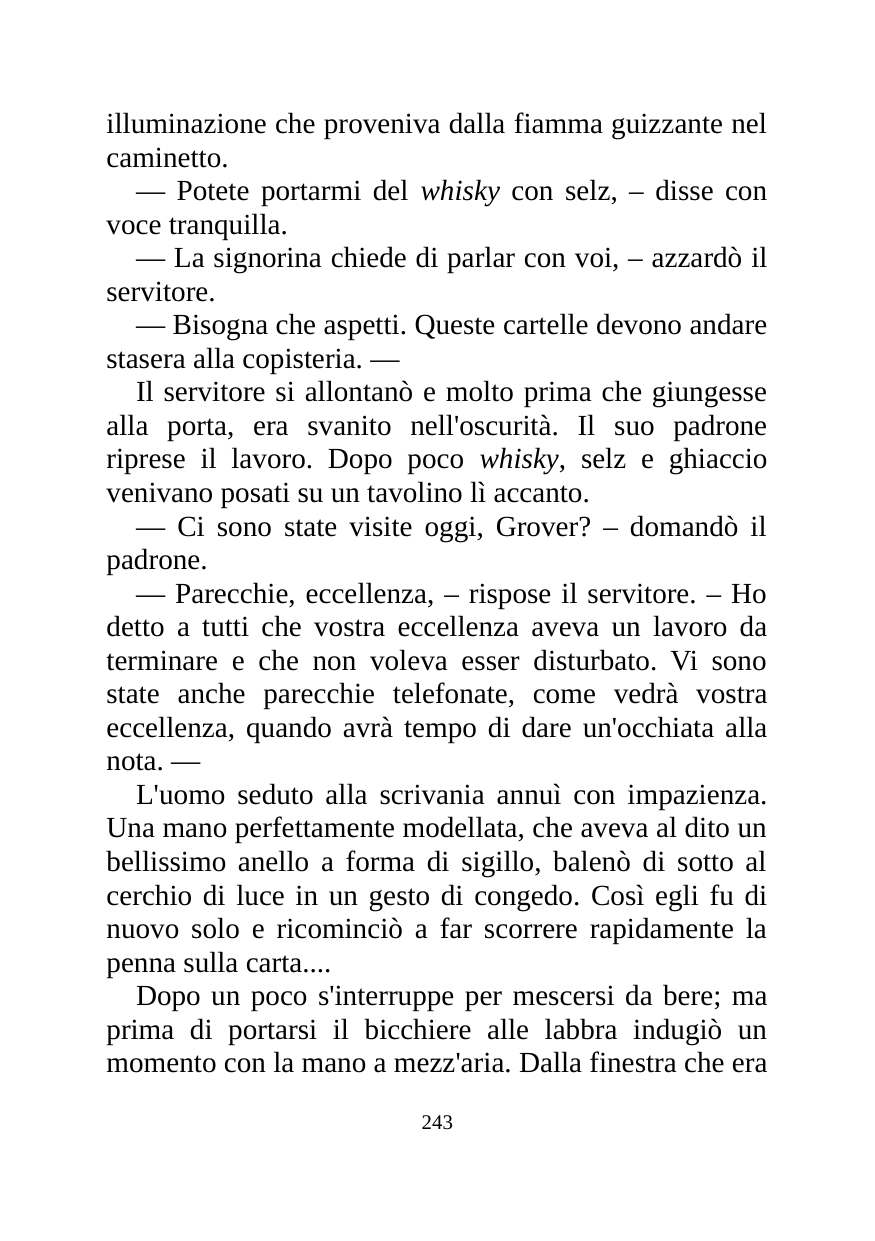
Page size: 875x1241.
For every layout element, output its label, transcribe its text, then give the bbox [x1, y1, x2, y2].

text — Parecchie, eccellenza, – rispose il servitore. – Ho detto a tutti che vostra eccellenza aveva un lavoro da terminare e che non voleva esser disturbato. Vi sono state anche parecchie telefonate, come vedrà vostra eccellenza, quando avrà tempo di dare un'occhiata alla nota. — [106, 576, 768, 777]
text Dopo un poco s'interruppe per mescersi da bere; ma prima di portarsi il bicchiere alle labbra indugiò un momento con la mano a mezz'aria. Dalla finestra che era [106, 978, 768, 1079]
text Il servitore si allontanò e molto prima che giungesse alla porta, era svanito nell'oscurità. Il suo padrone riprese il lavoro. Dopo poco whisky, selz e ghiaccio venivano posati su un tavolino lì accanto. [106, 374, 768, 509]
text L'uomo seduto alla scrivania annuì con impazienza. Una mano perfettamente modellata, che aveva al dito un bellissimo anello a forma di sigillo, balenò di sotto al cerchio di luce in un gesto di congedo. Così egli fu di nuovo solo e ricominciò a far scorrere rapidamente la penna sulla carta.... [106, 777, 768, 978]
text — Bisogna che aspetti. Queste cartelle devono andare stasera alla copisteria. — [106, 307, 768, 374]
text — La signorina chiede di parlar con voi, – azzardò il servitore. [106, 240, 768, 307]
text — Potete portarmi del whisky con selz, – disse con voce tranquilla. [106, 173, 768, 240]
text illuminazione che proveniva dalla fiamma guizzante nel caminetto. [106, 106, 768, 173]
text — Ci sono state visite oggi, Grover? – domandò il padrone. [106, 509, 768, 576]
